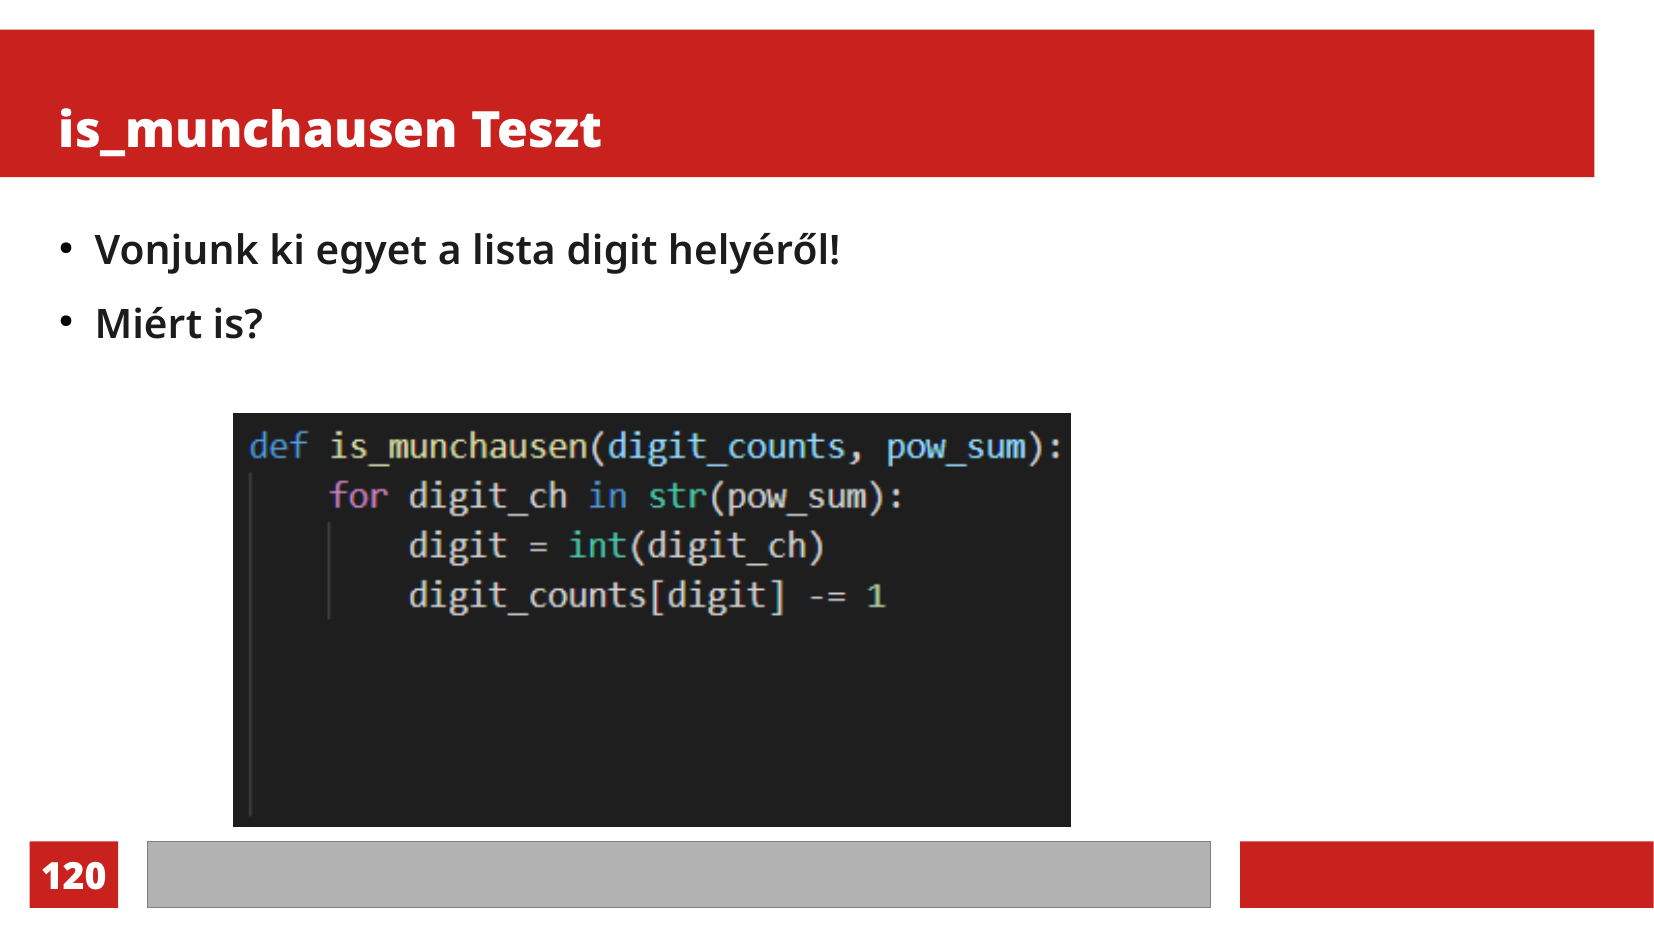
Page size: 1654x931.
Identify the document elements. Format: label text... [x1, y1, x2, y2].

list Vonjunk ki egyet a lista digit helyéről! Miért is? [59, 221, 1565, 384]
title is_munchausen Teszt [59, 44, 1595, 163]
picture [233, 413, 1071, 827]
